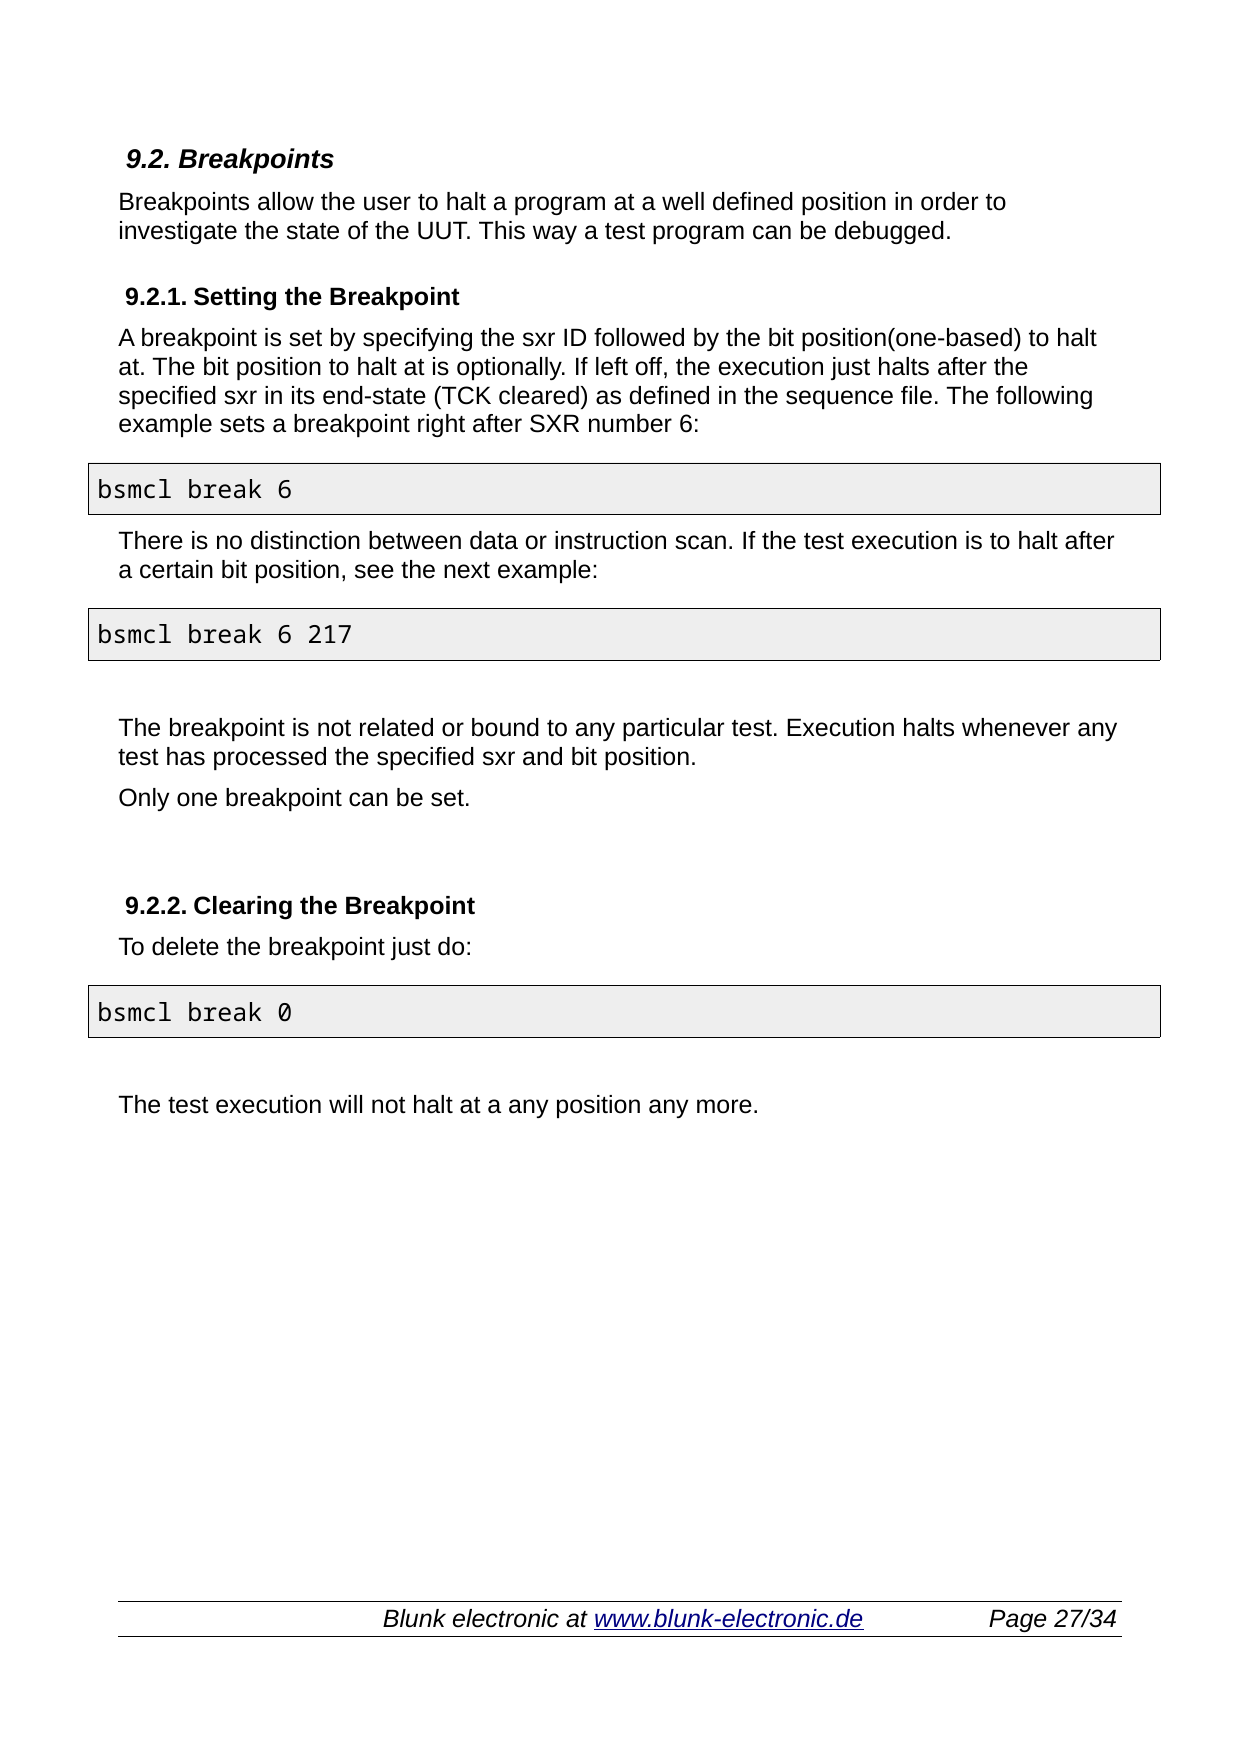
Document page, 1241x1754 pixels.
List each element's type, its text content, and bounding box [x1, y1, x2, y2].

text bsmcl break 6 217 [97, 617, 1151, 651]
text A breakpoint is set by specifying the sxr ID followed by the bit position(one-based) to halt at. The bit position to halt at is optionally. If left off, the execution just halts after the specified sxr in its end-state (TCK cleared) as defined in the sequence file. The following example sets a breakpoint right after SXR number 6: [118, 323, 1122, 438]
text Breakpoints allow the user to halt a program at a well defined position in order to investigate the state of the UUT. This way a test program can be debugged. [118, 187, 1122, 244]
text There is no distinction between data or instruction scan. If the test execution is to halt after a certain bit position, see the next example: [118, 515, 1122, 584]
text The test execution will not halt at a any position any more. [118, 1090, 1122, 1119]
subtitle Breakpoints [118, 143, 1122, 174]
text The breakpoint is not related or bound to any particular test. Execution halts whenever any test has processed the specified sxr and bit position. [118, 713, 1122, 771]
subtitle Setting the Breakpoint [118, 282, 1122, 311]
subtitle Clearing the Breakpoint [118, 891, 1122, 919]
text To delete the breakpoint just do: [118, 932, 1122, 961]
text Only one breakpoint can be set. [118, 783, 1122, 812]
text bsmcl break 0 [97, 994, 1151, 1028]
text bsmcl break 6 [97, 471, 1151, 506]
text [118, 451, 1122, 462]
